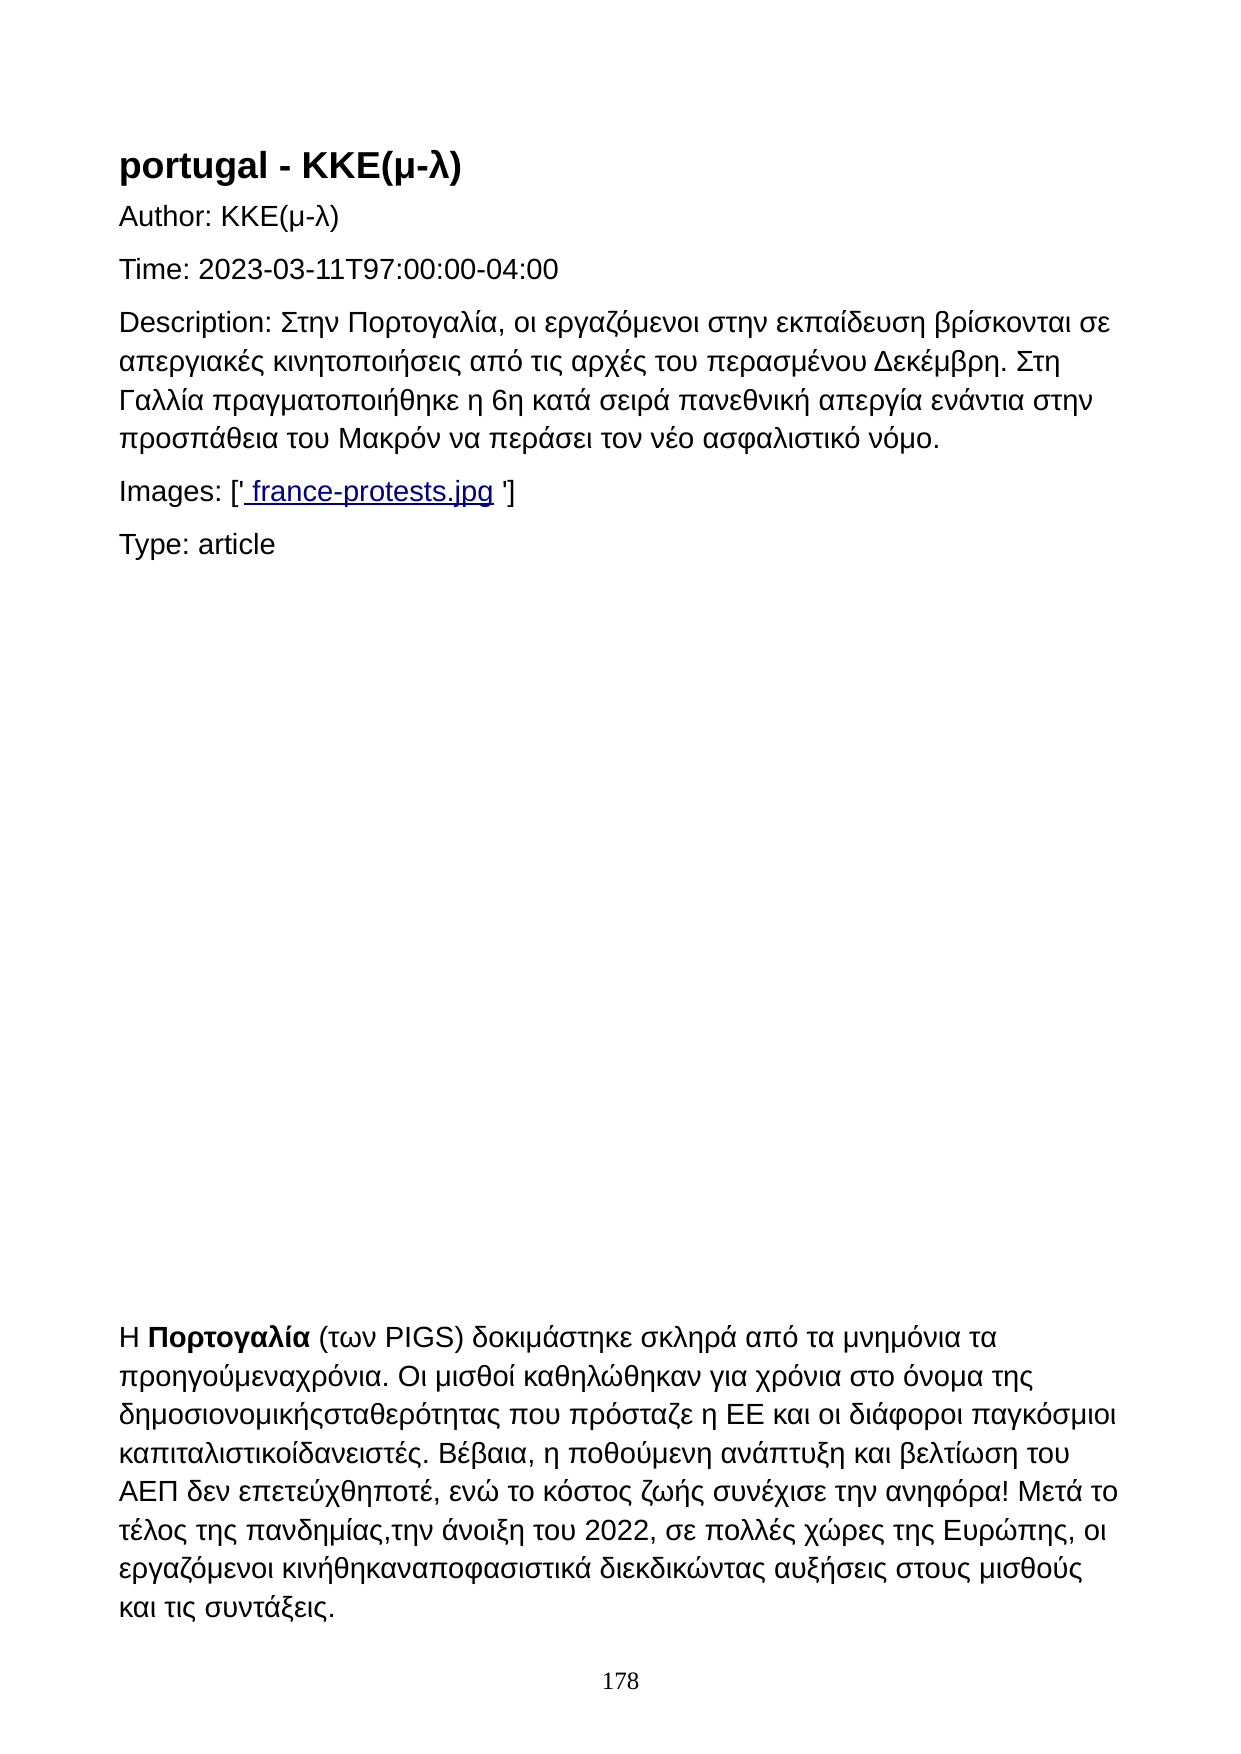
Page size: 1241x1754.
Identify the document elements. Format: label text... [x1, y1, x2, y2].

text Type: article [118, 527, 1122, 561]
text Description: Στην Πορτογαλία, οι εργαζόμενοι στην εκπαίδευση βρίσκονται σε απεργιακές κινητοποιήσεις από τις αρχές του περασμένου Δεκέμβρη. Στη Γαλλία πραγματοποιήθηκε η 6η κατά σειρά πανεθνική απεργία ενάντια στην προσπάθεια του Μακρόν να περάσει τον νέο ασφαλιστικό νόμο. [118, 305, 1122, 454]
subtitle portugal - ΚΚΕ(μ-λ) [118, 143, 1122, 187]
text Η Πορτογαλία (των PIGS) δοκιμάστηκε σκληρά από τα μνημόνια τα προηγούμεναχρόνια. Οι μισθοί καθηλώθηκαν για χρόνια στο όνομα της δημοσιονομικήςσταθερότητας που πρόσταζε η ΕΕ και οι διάφοροι παγκόσμιοι καπιταλιστικοίδανειστές. Βέβαια, η ποθούμενη ανάπτυξη και βελτίωση του ΑΕΠ δεν επετεύχθηποτέ, ενώ το κόστος ζωής συνέχισε την ανηφόρα! Μετά το τέλος της πανδημίας,την άνοιξη του 2022, σε πολλές χώρες της Ευρώπης, οι εργαζόμενοι κινήθηκαναποφασιστικά διεκδικώντας αυξήσεις στους μισθούς και τις συντάξεις. [118, 1320, 1122, 1623]
text Images: [' france-protests.jpg '] [118, 474, 1122, 508]
text Author: ΚΚΕ(μ-λ) [118, 199, 1122, 233]
text Time: 2023-03-11T97:00:00-04:00 [118, 252, 1122, 286]
